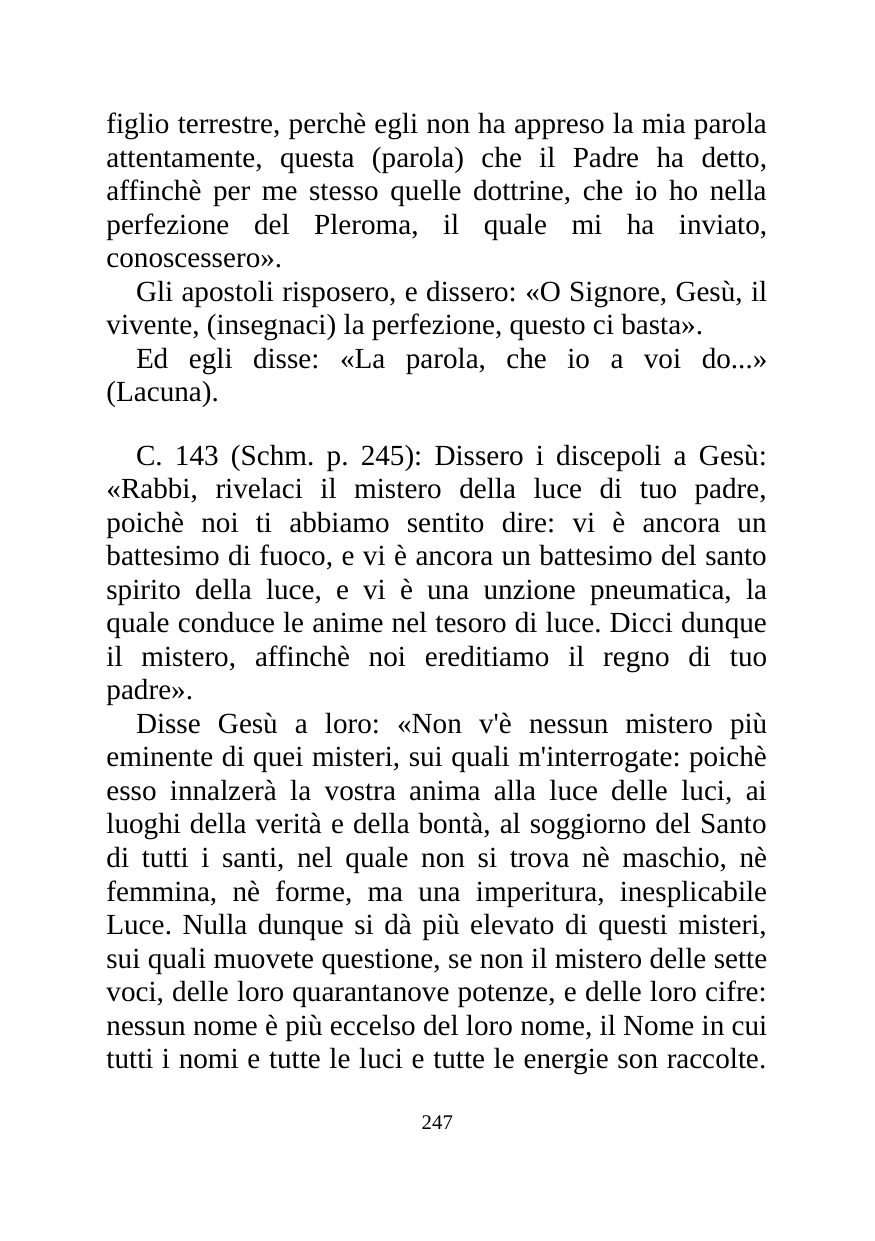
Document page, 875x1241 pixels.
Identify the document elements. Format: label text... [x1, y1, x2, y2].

text Disse Gesù a loro: «Non v'è nessun mistero più eminente di quei misteri, sui quali m'interrogate: poichè esso innalzerà la vostra anima alla luce delle luci, ai luoghi della verità e della bontà, al soggiorno del Santo di tutti i santi, nel quale non si trova nè maschio, nè femmina, nè forme, ma una imperitura, inesplicabile Luce. Nulla dunque si dà più elevato di questi misteri, sui quali muovete questione, se non il mistero delle sette voci, delle loro quarantanove potenze, e delle loro cifre: nessun nome è più eccelso del loro nome, il Nome in cui tutti i nomi e tutte le luci e tutte le energie son raccolte. [106, 706, 768, 1075]
text Ed egli disse: «La parola, che io a voi do...» (Lacuna). [106, 341, 768, 408]
text Gli apostoli risposero, e dissero: «O Signore, Gesù, il vivente, (insegnaci) la perfezione, questo ci basta». [106, 274, 768, 341]
text C. 143 (Schm. p. 245): Dissero i discepoli a Gesù: «Rabbi, rivelaci il mistero della luce di tuo padre, poichè noi ti abbiamo sentito dire: vi è ancora un battesimo di fuoco, e vi è ancora un battesimo del santo spirito della luce, e vi è una unzione pneumatica, la quale conduce le anime nel tesoro di luce. Dicci dunque il mistero, affinchè noi ereditiamo il regno di tuo padre». [106, 438, 768, 706]
text figlio terrestre, perchè egli non ha appreso la mia parola attentamente, questa (parola) che il Padre ha detto, affinchè per me stesso quelle dottrine, che io ho nella perfezione del Pleroma, il quale mi ha inviato, conoscessero». [106, 106, 768, 274]
